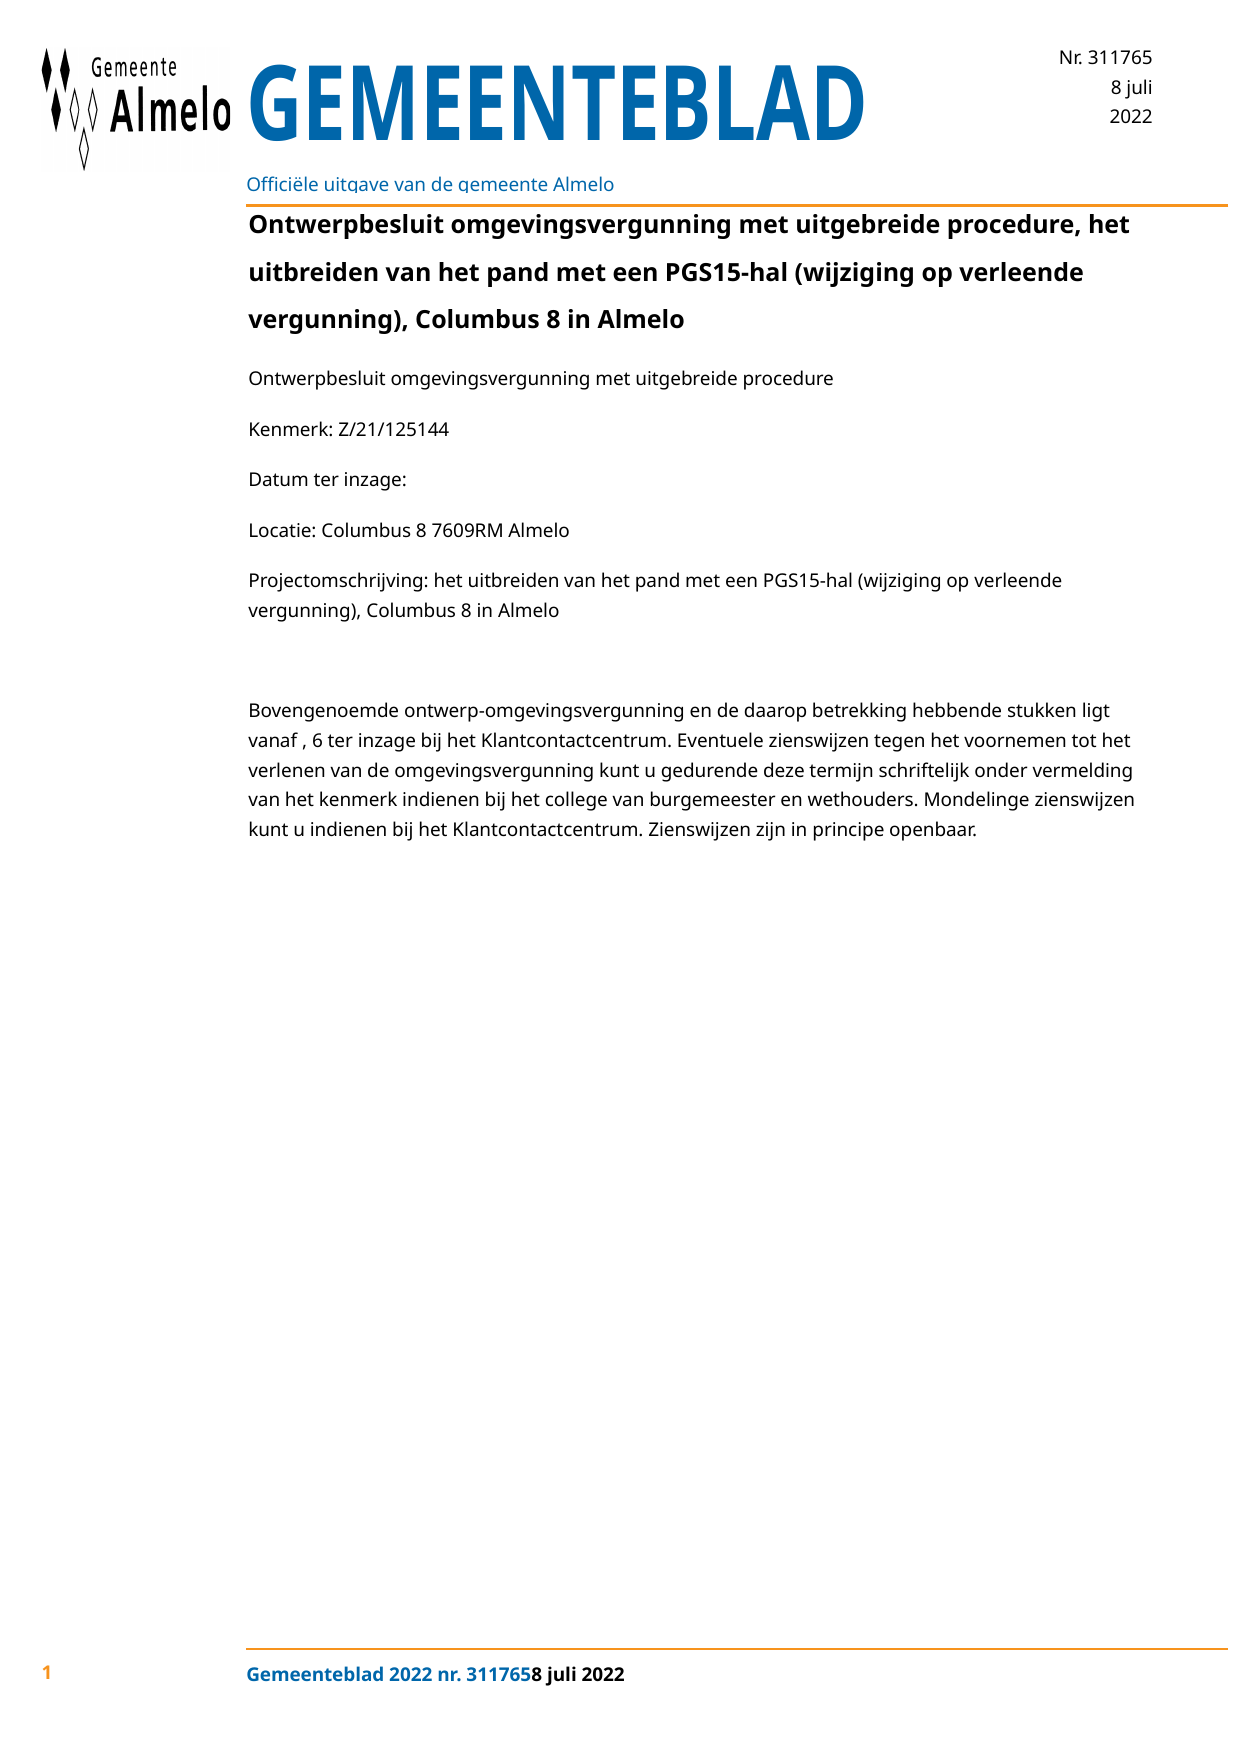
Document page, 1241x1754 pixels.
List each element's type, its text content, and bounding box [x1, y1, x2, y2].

text Kenmerk: Z/21/125144 [248, 416, 1152, 442]
picture [41, 47, 231, 172]
text Bovengenoemde ontwerp-omgevingsvergunning en de daarop betrekking hebbende stukken ligt vanaf , 6 ter inzage bij het Klantcontactcentrum. Eventuele zienswijzen tegen het voornemen tot het verlenen van de omgevingsvergunning kunt u gedurende deze termijn schriftelijk onder vermelding van het kenmerk indienen bij het college van burgemeester en wethouders. Mondelinge zienswijzen kunt u indienen bij het Klantcontactcentrum. Zienswijzen zijn in principe openbaar. [248, 698, 1152, 842]
text Locatie: Columbus 8 7609RM Almelo [248, 517, 1152, 542]
text Datum ter inzage: [248, 466, 1152, 492]
text Ontwerpbesluit omgevingsvergunning met uitgebreide procedure [248, 366, 1152, 391]
text Ontwerpbesluit omgevingsvergunning met uitgebreide procedure, het uitbreiden van het pand met een PGS15-hal (wijziging op verleende vergunning), Columbus 8 in Almelo [248, 207, 1152, 336]
text Projectomschrijving: het uitbreiden van het pand met een PGS15-hal (wijziging op verleende vergunning), Columbus 8 in Almelo [248, 567, 1152, 622]
